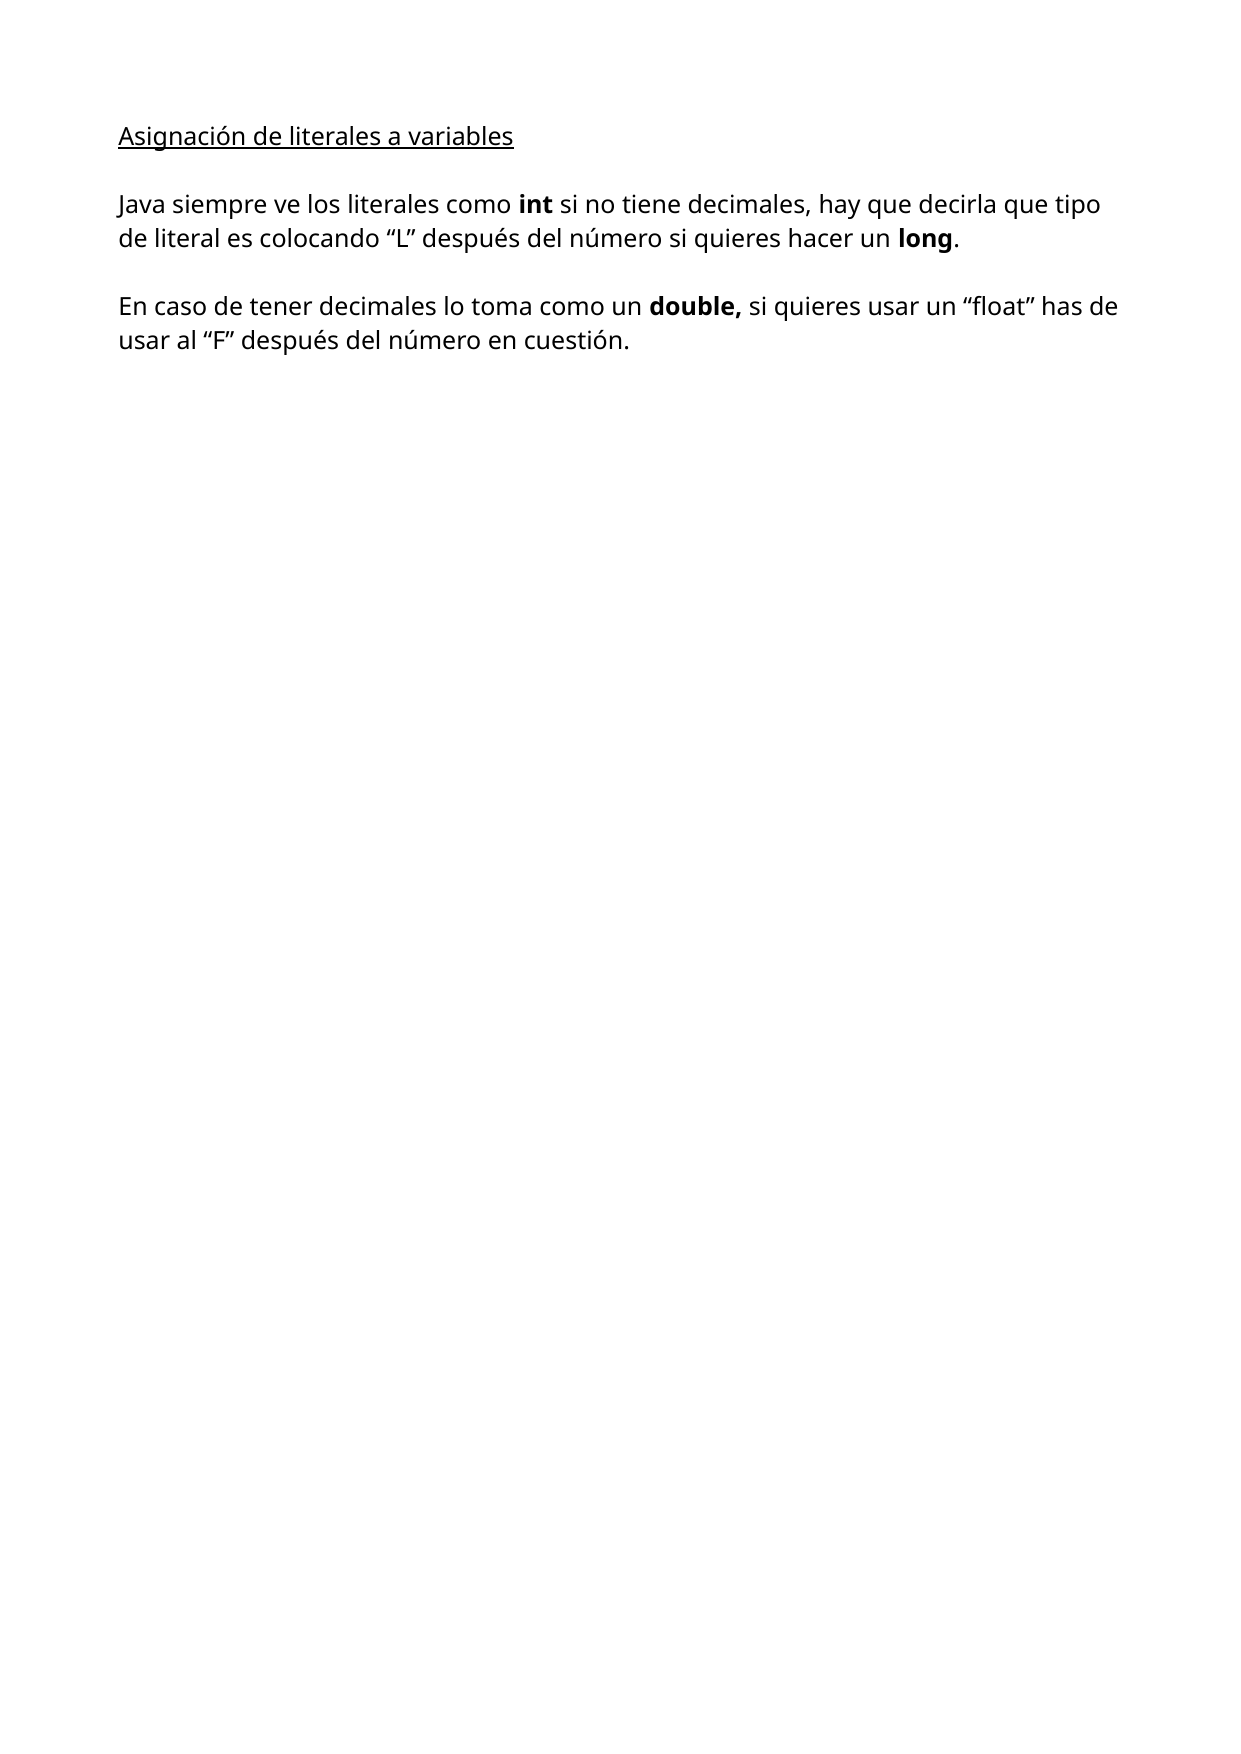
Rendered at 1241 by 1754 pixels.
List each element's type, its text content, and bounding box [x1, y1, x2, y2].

text Java siempre ve los literales como int si no tiene decimales, hay que decirla que tipo de literal es colocando “L” después del número si quieres hacer un long. [118, 186, 1122, 254]
text En caso de tener decimales lo toma como un double, si quieres usar un “float” has de usar al “F” después del número en cuestión. [118, 288, 1122, 357]
text Asignación de literales a variables [118, 118, 1122, 152]
